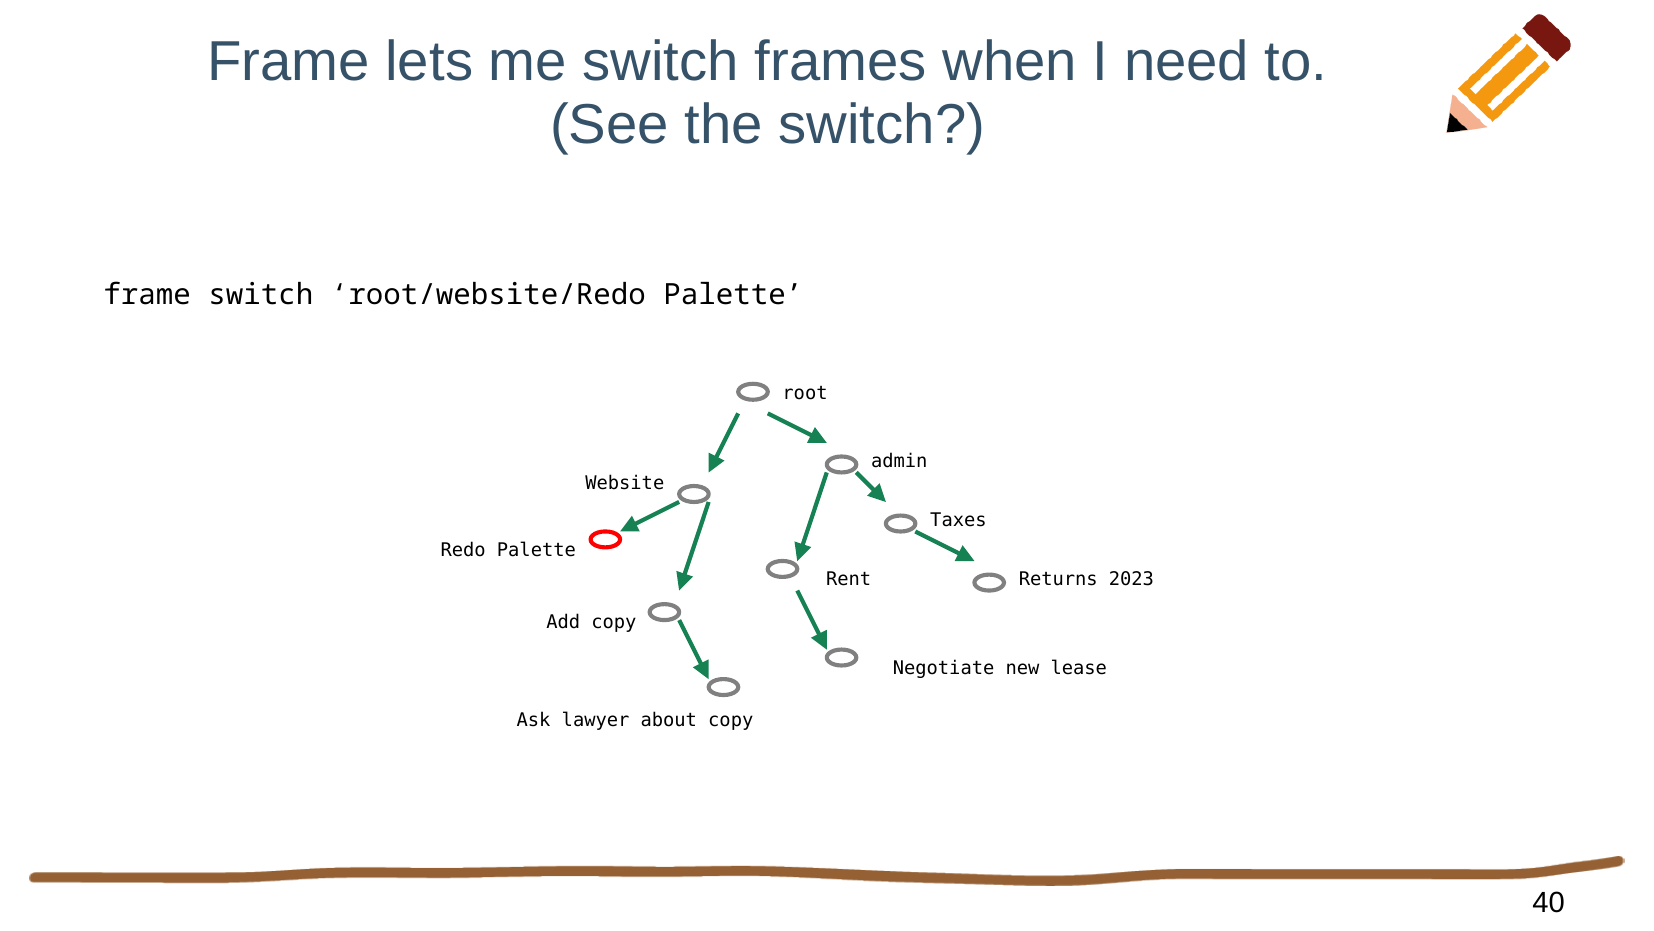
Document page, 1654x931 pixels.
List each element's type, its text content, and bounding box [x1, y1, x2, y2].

text_box Taxes [915, 501, 1002, 539]
text_box [826, 649, 857, 666]
text_box [738, 383, 767, 400]
text_box Website [570, 465, 680, 502]
text_box Negotiate new lease [878, 649, 1122, 687]
text_box admin [856, 442, 943, 480]
text_box Ask lawyer about copy [501, 701, 768, 739]
text_box Redo Palette [425, 531, 591, 569]
picture [29, 856, 1625, 886]
text_box Rent [811, 561, 886, 598]
text_box [680, 486, 709, 502]
text_box [652, 604, 680, 621]
text_box Add copy [531, 604, 652, 642]
text_box root [767, 374, 843, 412]
title Frame lets me switch frames when I need to. (See the switch?) [88, 29, 1447, 237]
picture [1446, 14, 1571, 133]
text_box [885, 515, 915, 532]
text_box Returns 2023 [1003, 561, 1169, 598]
text_box [974, 574, 1003, 591]
text_box frame switch ‘root/website/Redo Palette’ [88, 265, 836, 310]
text_box [708, 679, 739, 696]
text_box [591, 531, 621, 548]
text_box [767, 560, 798, 577]
text_box [826, 456, 856, 473]
